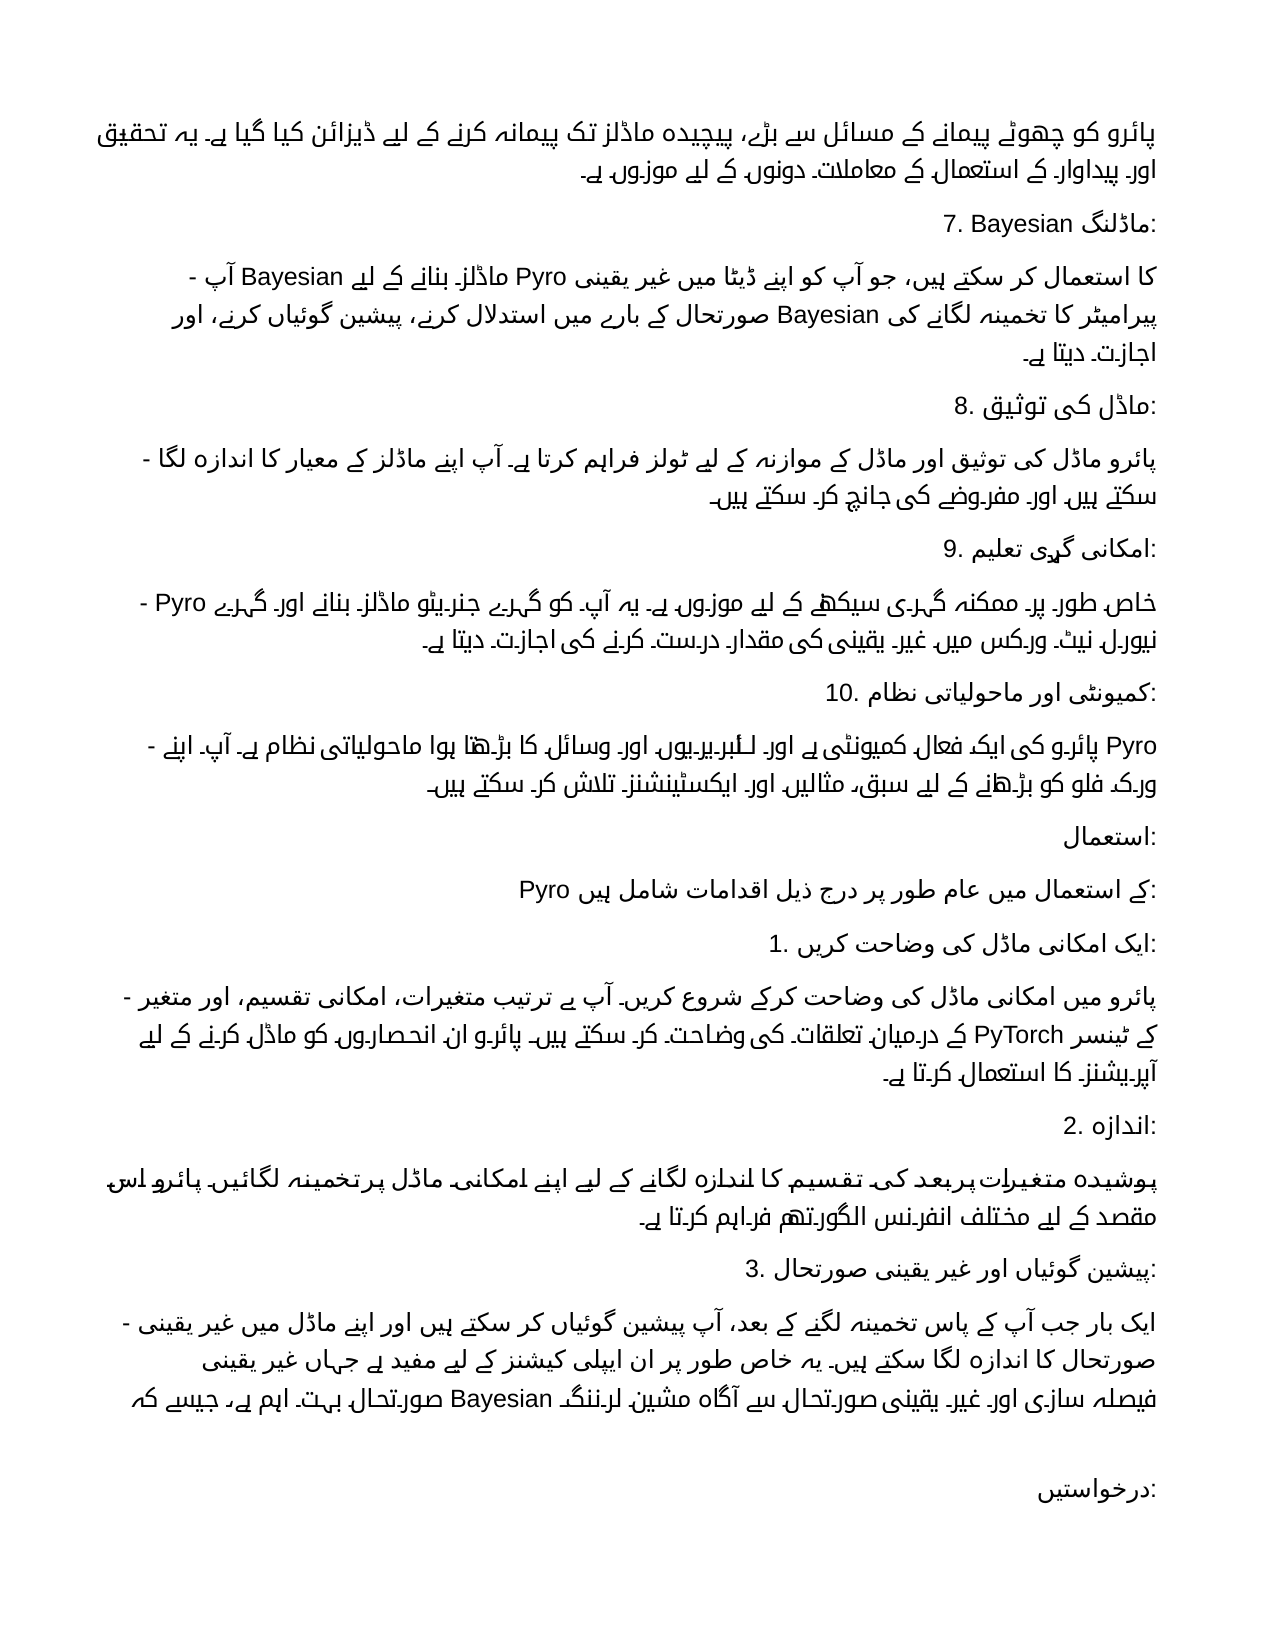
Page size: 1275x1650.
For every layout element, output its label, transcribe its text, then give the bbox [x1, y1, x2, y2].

text 8. ماڈل کی توثیق: [118, 391, 1157, 424]
text 2. اندازہ: [118, 1111, 1157, 1144]
text Pyro کے استعمال میں عام طور پر درج ذیل اقدامات شامل ہیں: [118, 876, 1157, 909]
text 7. Bayesian ماڈلنگ: [118, 208, 1157, 242]
text استعمال: [118, 822, 1157, 856]
text 10. کمیونٹی اور ماحولیاتی نظام: [118, 678, 1157, 712]
text - آپ Bayesian ماڈلز بنانے کے لیے Pyro کا استعمال کر سکتے ہیں، جو آپ کو اپنے ڈیٹا میں غیر یقینی صورتحال کے بارے میں استدلال کرنے، پیشین گوئیاں کرنے، اور Bayesian پیرامیٹر کا تخمینہ لگانے کی اجازت دیتا ہے۔ [118, 262, 1157, 371]
text - Pyro خاص طور پر ممکنہ گہری سیکھنے کے لیے موزوں ہے۔ یہ آپ کو گہرے جنریٹو ماڈلز بنانے اور گہرے نیورل نیٹ ورکس میں غیر یقینی کی مقدار درست کرنے کی اجازت دیتا ہے۔ [118, 587, 1157, 658]
text درخواستیں: [118, 1474, 1157, 1508]
text - ایک بار جب آپ کے پاس تخمینہ لگنے کے بعد، آپ پیشین گوئیاں کر سکتے ہیں اور اپنے ماڈل میں غیر یقینی صورتحال کا اندازہ لگا سکتے ہیں۔ یہ خاص طور پر ان ایپلی کیشنز کے لیے مفید ہے جہاں غیر یقینی صورتحال بہت اہم ہے، جیسے کہ Bayesian فیصلہ سازی اور غیر یقینی صورتحال سے آگاہ مشین لرننگ۔ [118, 1308, 1157, 1454]
text - پائرو کی ایک فعال کمیونٹی ہے اور لائبریریوں اور وسائل کا بڑھتا ہوا ماحولیاتی نظام ہے۔ آپ اپنے Pyro ورک فلو کو بڑھانے کے لیے سبق، مثالیں اور ایکسٹینشنز تلاش کر سکتے ہیں۔ [118, 731, 1157, 803]
text 3. پیشین گوئیاں اور غیر یقینی صورتحال: [118, 1254, 1157, 1288]
text 9. امکانی گہری تعلیم: [118, 534, 1157, 568]
text - پائرو کو چھوٹے پیمانے کے مسائل سے بڑے، پیچیدہ ماڈلز تک پیمانہ کرنے کے لیے ڈیزائن کیا گیا ہے۔ یہ تحقیق اور پیداوار کے استعمال کے معاملات دونوں کے لیے موزوں ہے۔ [118, 118, 1157, 189]
text - پائرو ماڈل کی توثیق اور ماڈل کے موازنہ کے لیے ٹولز فراہم کرتا ہے۔ آپ اپنے ماڈلز کے معیار کا اندازہ لگا سکتے ہیں اور مفروضے کی جانچ کر سکتے ہیں۔ [118, 444, 1157, 515]
text - پوشیدہ متغیرات پر بعد کی تقسیم کا اندازہ لگانے کے لیے اپنے امکانی ماڈل پر تخمینہ لگائیں۔ پائرو اس مقصد کے لیے مختلف انفرنس الگورتھم فراہم کرتا ہے۔ [118, 1164, 1157, 1235]
text - پائرو میں امکانی ماڈل کی وضاحت کرکے شروع کریں۔ آپ بے ترتیب متغیرات، امکانی تقسیم، اور متغیر کے درمیان تعلقات کی وضاحت کر سکتے ہیں۔ پائرو ان انحصاروں کو ماڈل کرنے کے لیے PyTorch کے ٹینسر آپریشنز کا استعمال کرتا ہے۔ [118, 982, 1157, 1091]
text 1. ایک امکانی ماڈل کی وضاحت کریں: [118, 929, 1157, 962]
